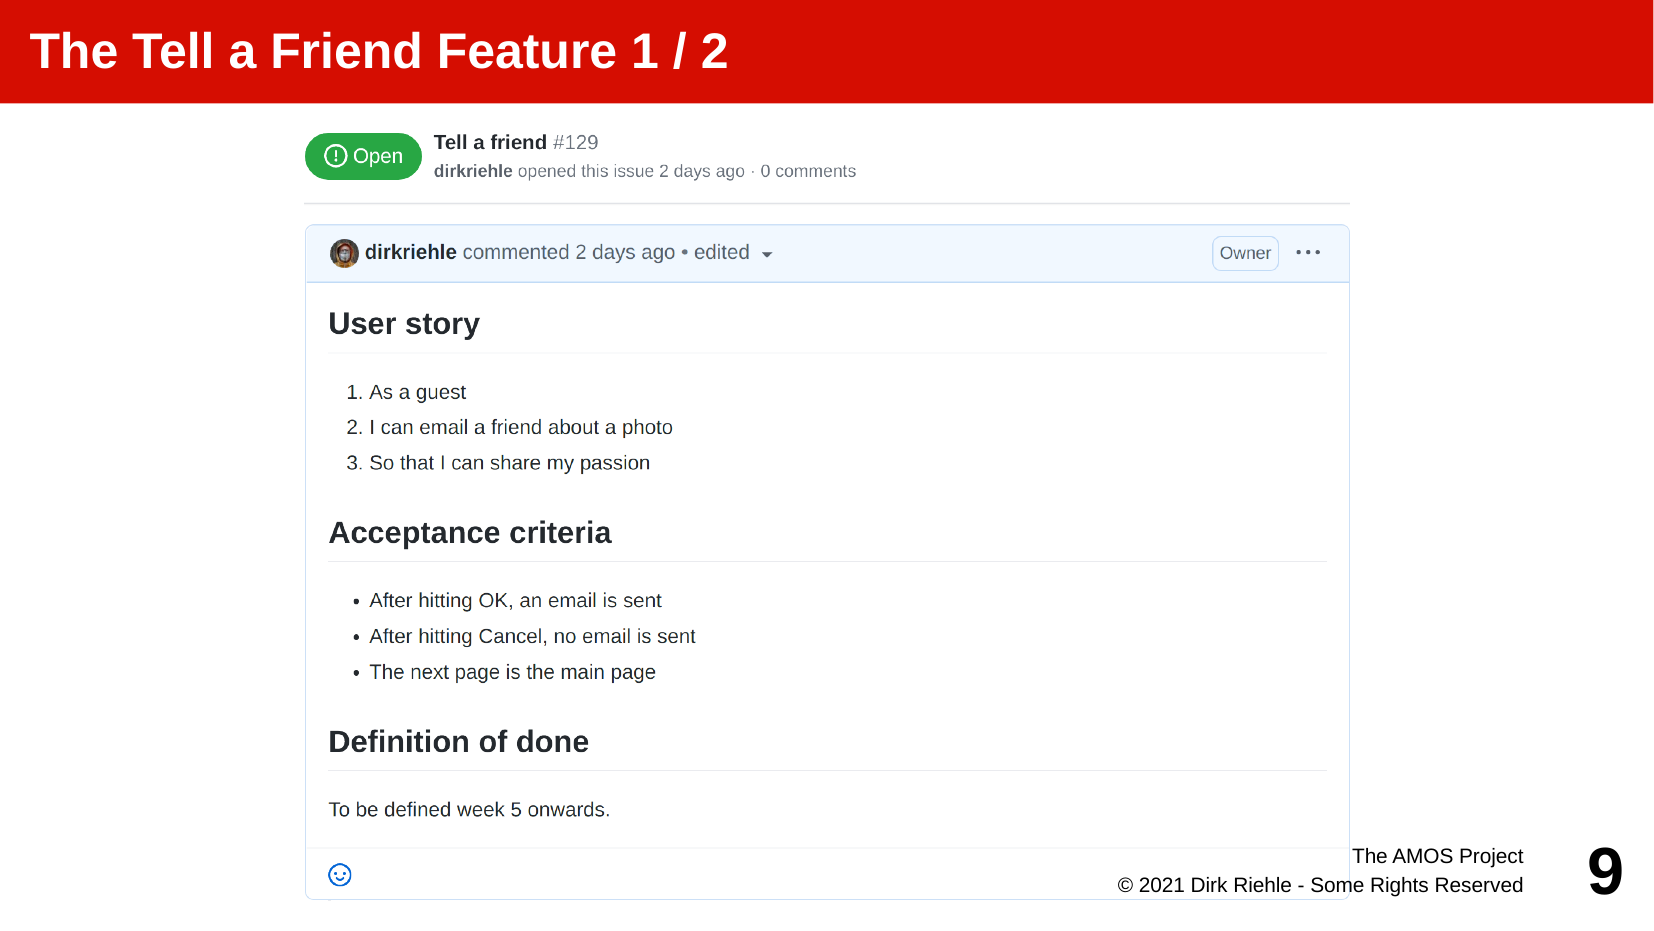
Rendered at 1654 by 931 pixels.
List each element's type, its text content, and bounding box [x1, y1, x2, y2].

title The Tell a Friend Feature 1 / 2 [0, 0, 1654, 104]
picture [304, 132, 1350, 901]
